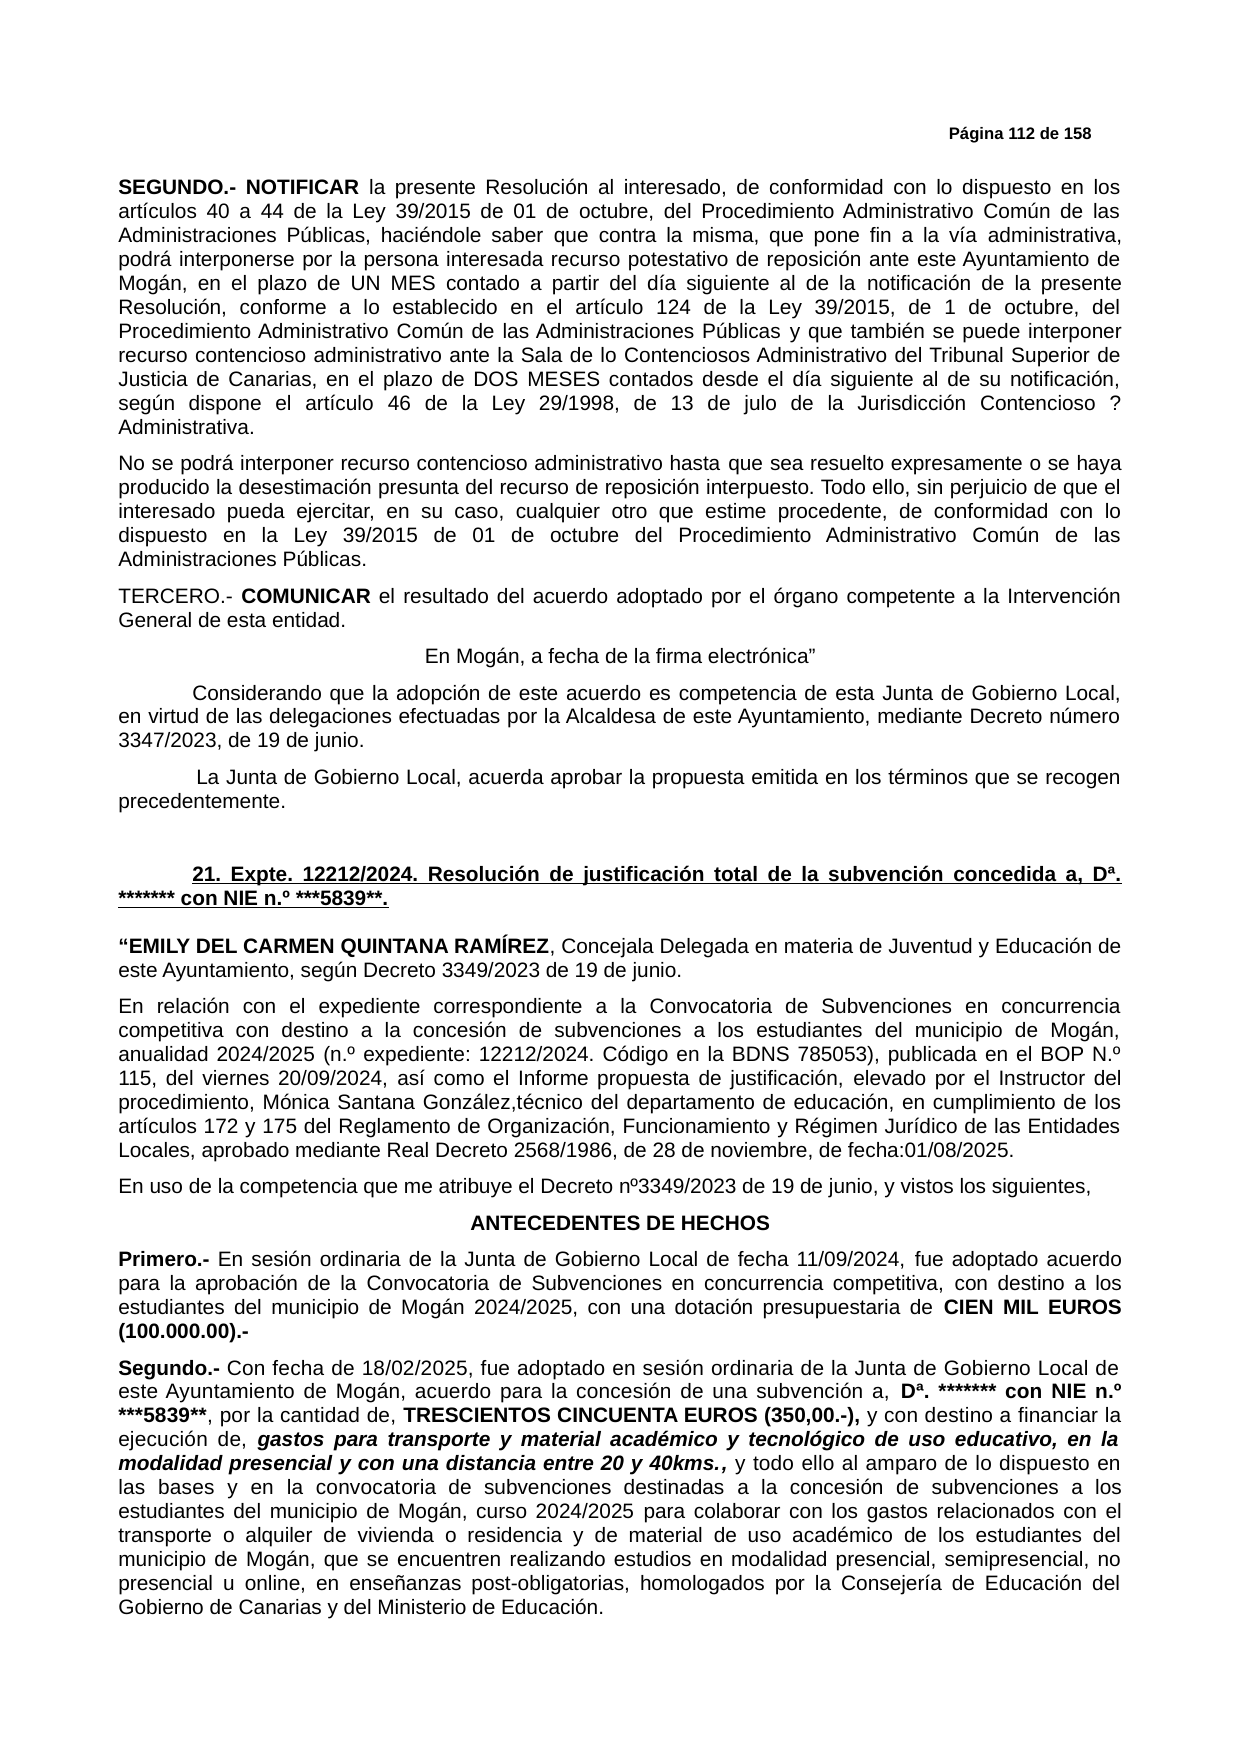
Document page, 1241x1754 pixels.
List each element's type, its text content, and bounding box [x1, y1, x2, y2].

text Considerando que la adopción de este acuerdo es competencia de esta Junta de Gobierno Local, en virtud de las delegaciones efectuadas por la Alcaldesa de este Ayuntamiento, mediante Decreto número 3347/2023, de 19 de junio. [118, 680, 1122, 752]
text No se podrá interponer recurso contencioso administrativo hasta que sea resuelto expresamente o se haya producido la desestimación presunta del recurso de reposición interpuesto. Todo ello, sin perjuicio de que el interesado pueda ejercitar, en su caso, cualquier otro que estime procedente, de conformidad con lo dispuesto en la Ley 39/2015 de 01 de octubre del Procedimiento Administrativo Común de las Administraciones Públicas. [118, 451, 1122, 571]
text En Mogán, a fecha de la firma electrónica” [118, 644, 1122, 668]
text Primero.- En sesión ordinaria de la Junta de Gobierno Local de fecha 11/09/2024, fue adoptado acuerdo para la aprobación de la Convocatoria de Subvenciones en concurrencia competitiva, con destino a los estudiantes del municipio de Mogán 2024/2025, con una dotación presupuestaria de CIEN MIL EUROS (100.000.00).- [118, 1247, 1122, 1343]
text En relación con el expediente correspondiente a la Convocatoria de Subvenciones en concurrencia competitiva con destino a la concesión de subvenciones a los estudiantes del municipio de Mogán, anualidad 2024/2025 (n.º expediente: 12212/2024. Código en la BDNS 785053), publicada en el BOP N.º 115, del viernes 20/09/2024, así como el Informe propuesta de justificación, elevado por el Instructor del procedimiento, Mónica Santana González,técnico del departamento de educación, en cumplimiento de los artículos 172 y 175 del Reglamento de Organización, Funcionamiento y Régimen Jurídico de las Entidades Locales, aprobado mediante Real Decreto 2568/1986, de 28 de noviembre, de fecha:01/08/2025. [118, 994, 1122, 1162]
text “EMILY DEL CARMEN QUINTANA RAMÍREZ, Concejala Delegada en materia de Juventud y Educación de este Ayuntamiento, según Decreto 3349/2023 de 19 de junio. [118, 933, 1122, 981]
text TERCERO.- COMUNICAR el resultado del acuerdo adoptado por el órgano competente a la Intervención General de esta entidad. [118, 583, 1122, 631]
text 21. Expte. 12212/2024. Resolución de justificación total de la subvención concedida a, Dª. ******* con NIE n.º ***5839**. [118, 862, 1122, 909]
text SEGUNDO.- NOTIFICAR la presente Resolución al interesado, de conformidad con lo dispuesto en los artículos 40 a 44 de la Ley 39/2015 de 01 de octubre, del Procedimiento Administrativo Común de las Administraciones Públicas, haciéndole saber que contra la misma, que pone fin a la vía administrativa, podrá interponerse por la persona interesada recurso potestativo de reposición ante este Ayuntamiento de Mogán, en el plazo de UN MES contado a partir del día siguiente al de la notificación de la presente Resolución, conforme a lo establecido en el artículo 124 de la Ley 39/2015, de 1 de octubre, del Procedimiento Administrativo Común de las Administraciones Públicas y que también se puede interponer recurso contencioso administrativo ante la Sala de lo Contenciosos Administrativo del Tribunal Superior de Justicia de Canarias, en el plazo de DOS MESES contados desde el día siguiente al de su notificación, según dispone el artículo 46 de la Ley 29/1998, de 13 de julo de la Jurisdicción Contencioso ? Administrativa. [118, 175, 1122, 439]
text En uso de la competencia que me atribuye el Decreto nº3349/2023 de 19 de junio, y vistos los siguientes, [118, 1174, 1122, 1198]
text La Junta de Gobierno Local, acuerda aprobar la propuesta emitida en los términos que se recogen precedentemente. [118, 765, 1122, 813]
text ANTECEDENTES DE HECHOS [118, 1211, 1122, 1234]
text Segundo.- Con fecha de 18/02/2025, fue adoptado en sesión ordinaria de la Junta de Gobierno Local de este Ayuntamiento de Mogán, acuerdo para la concesión de una subvención a, Dª. ******* con NIE n.º ***5839**, por la cantidad de, TRESCIENTOS CINCUENTA EUROS (350,00.-), y con destino a financiar la ejecución de, gastos para transporte y material académico y tecnológico de uso educativo, en la modalidad presencial y con una distancia entre 20 y 40kms., y todo ello al amparo de lo dispuesto en las bases y en la convocatoria de subvenciones destinadas a la concesión de subvenciones a los estudiantes del municipio de Mogán, curso 2024/2025 para colaborar con los gastos relacionados con el transporte o alquiler de vivienda o residencia y de material de uso académico de los estudiantes del municipio de Mogán, que se encuentren realizando estudios en modalidad presencial, semipresencial, no presencial u online, en enseñanzas post-obligatorias, homologados por la Consejería de Educación del Gobierno de Canarias y del Ministerio de Educación. [118, 1355, 1122, 1619]
